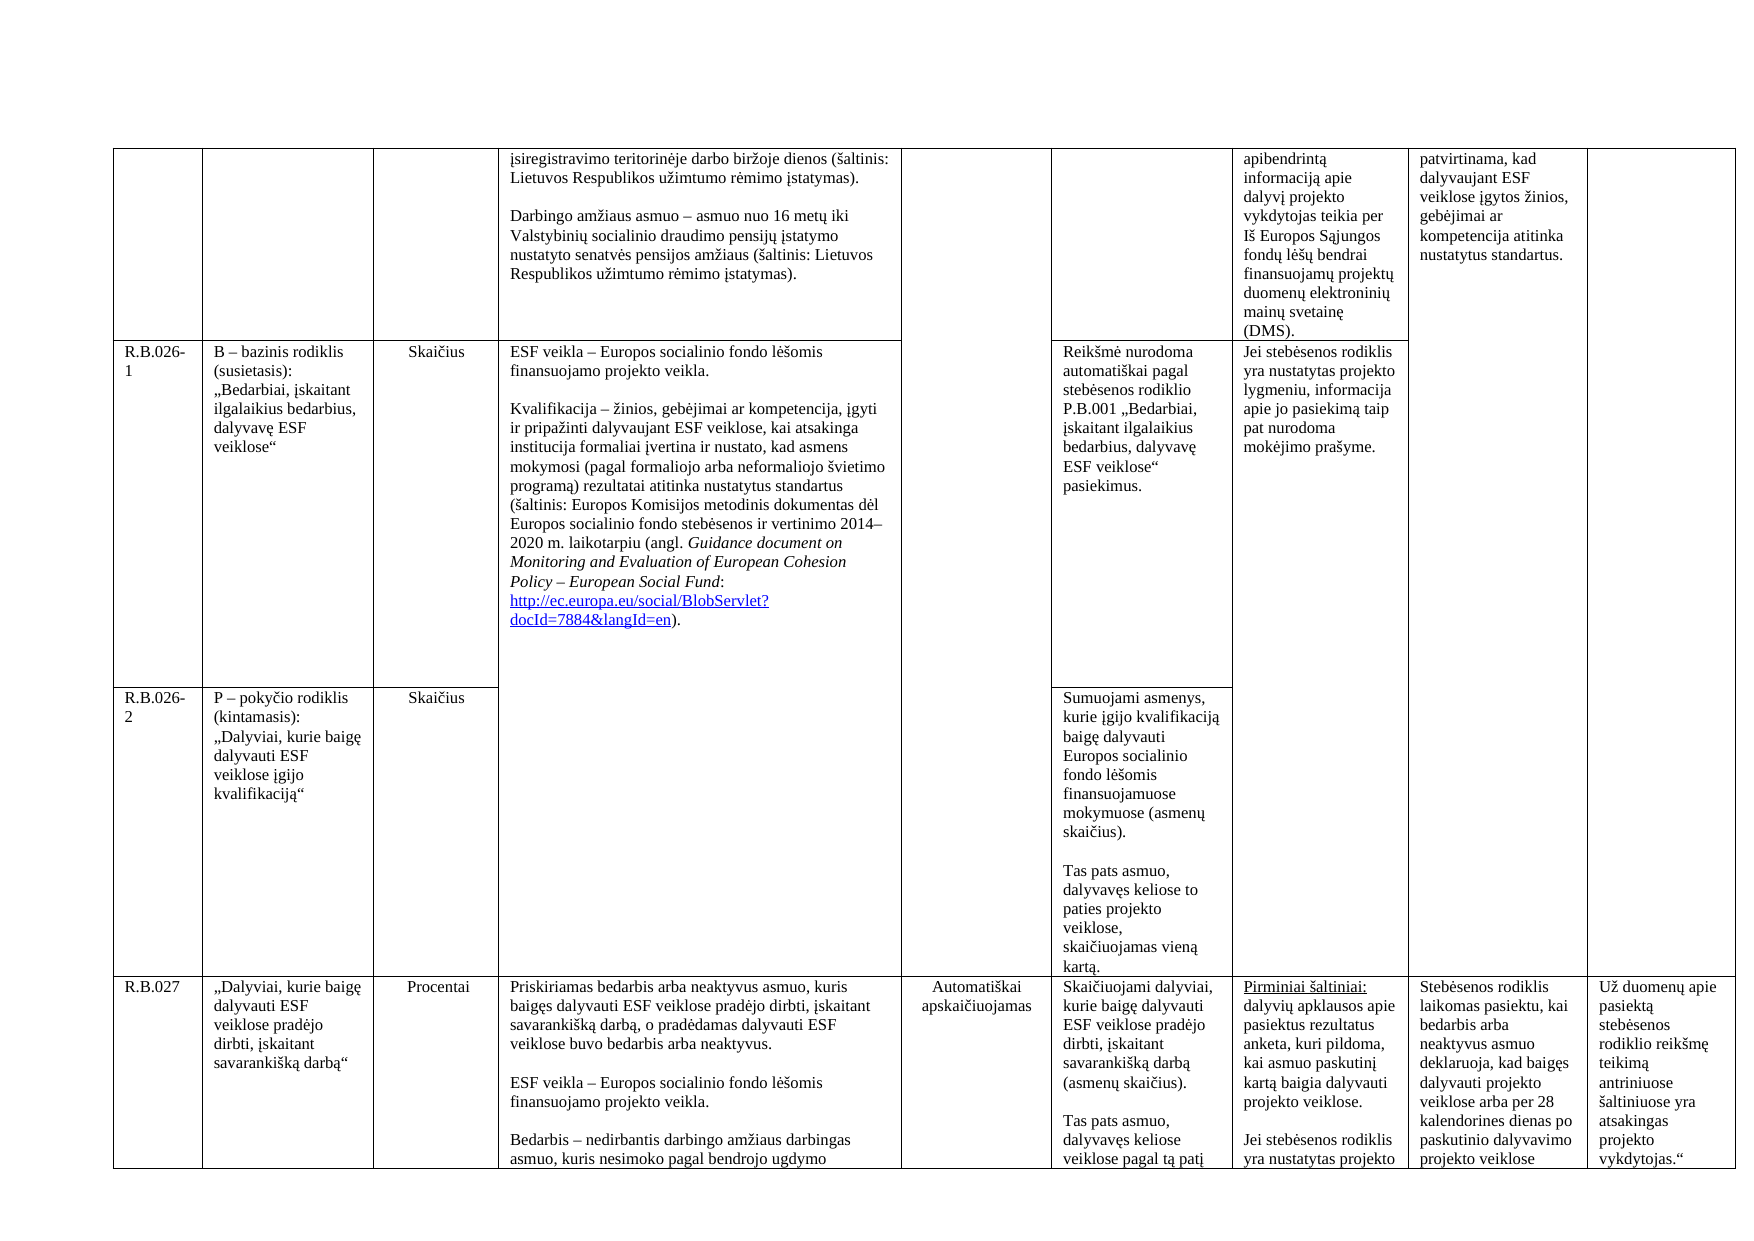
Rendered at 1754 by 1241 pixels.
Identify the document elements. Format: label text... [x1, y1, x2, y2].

table_cell Jei stebėsenos rodiklis yra nustatytas projekto lygmeniu, informacija apie jo pasiekimą taip pat nurodoma mokėjimo prašyme. [1233, 341, 1408, 976]
table_cell B – bazinis rodiklis (susietasis): „Bedarbiai, įskaitant ilgalaikius bedarbius, dalyvavę ESF veiklose“ [203, 341, 373, 687]
table_cell Pirminiai šaltiniai: dalyvių apklausos apie pasiektus rezultatus anketa, kuri pildoma, kai asmuo paskutinį kartą baigia dalyvauti projekto veiklose. Jei stebėsenos rodiklis yra nustatytas projekto [1233, 977, 1408, 1168]
table_cell Priskiriamas bedarbis arba neaktyvus asmuo, kuris baigęs dalyvauti ESF veiklose pradėjo dirbti, įskaitant savarankišką darbą, o pradėdamas dalyvauti ESF veiklose buvo bedarbis arba neaktyvus. ESF veikla – Europos socialinio fondo lėšomis finansuojamo projekto veikla. Bedarbis – nedirbantis darbingo amžiaus darbingas asmuo, kuris nesimoko pagal bendrojo ugdymo [499, 977, 901, 1168]
table_cell Skaičiuojami dalyviai, kurie baigę dalyvauti ESF veiklose pradėjo dirbti, įskaitant savarankišką darbą (asmenų skaičius). Tas pats asmuo, dalyvavęs keliose veiklose pagal tą patį [1052, 977, 1232, 1168]
table_cell P – pokyčio rodiklis (kintamasis): „Dalyviai, kurie baigę dalyvauti ESF veiklose įgijo kvalifikaciją“ [203, 688, 373, 976]
table_cell Stebėsenos rodiklis laikomas pasiektu, kai bedarbis arba neaktyvus asmuo deklaruoja, kad baigęs dalyvauti projekto veiklose arba per 28 kalendorines dienas po paskutinio dalyvavimo projekto veiklose [1409, 977, 1587, 1168]
table_cell [1588, 149, 1735, 976]
table_cell [374, 149, 498, 340]
table_cell Procentai [374, 977, 498, 1168]
table_cell [203, 149, 373, 340]
table_cell Reikšmė nurodoma automatiškai pagal stebėsenos rodiklio P.B.001 „Bedarbiai, įskaitant ilgalaikius bedarbius, dalyvavę ESF veiklose“ pasiekimus. [1052, 341, 1232, 687]
table_cell ESF veikla – Europos socialinio fondo lėšomis finansuojamo projekto veikla. Kvalifikacija – žinios, gebėjimai ar kompetencija, įgyti ir pripažinti dalyvaujant ESF veiklose, kai atsakinga institucija formaliai įvertina ir nustato, kad asmens mokymosi (pagal formaliojo arba neformaliojo švietimo programą) rezultatai atitinka nustatytus standartus (šaltinis: Europos Komisijos metodinis dokumentas dėl Europos socialinio fondo stebėsenos ir vertinimo 2014–2020 m. laikotarpiu (angl. Guidance document on Monitoring and Evaluation of European Cohesion Policy – European Social Fund: http://ec.europa.eu/social/BlobServlet?docId=7884&langId=en). [499, 341, 901, 976]
table_cell R.B.026-2 [114, 688, 202, 976]
table_cell patvirtinama, kad dalyvaujant ESF veiklose įgytos žinios, gebėjimai ar kompetencija atitinka nustatytus standartus. [1409, 149, 1587, 976]
table_cell Automatiškai apskaičiuojamas [902, 977, 1051, 1168]
table_cell įsiregistravimo teritorinėje darbo biržoje dienos (šaltinis: Lietuvos Respublikos užimtumo rėmimo įstatymas). Darbingo amžiaus asmuo – asmuo nuo 16 metų iki Valstybinių socialinio draudimo pensijų įstatymo nustatyto senatvės pensijos amžiaus (šaltinis: Lietuvos Respublikos užimtumo rėmimo įstatymas). [499, 149, 901, 340]
table_cell [902, 149, 1051, 976]
table_cell Skaičius [374, 688, 498, 976]
table_cell „Dalyviai, kurie baigę dalyvauti ESF veiklose pradėjo dirbti, įskaitant savarankišką darbą“ [203, 977, 373, 1168]
table_cell apibendrintą informaciją apie dalyvį projekto vykdytojas teikia per Iš Europos Sąjungos fondų lėšų bendrai finansuojamų projektų duomenų elektroninių mainų svetainę (DMS). [1233, 149, 1408, 340]
table_cell [1052, 149, 1232, 340]
table_cell R.B.026-1 [114, 341, 202, 687]
table_cell Sumuojami asmenys, kurie įgijo kvalifikaciją baigę dalyvauti Europos socialinio fondo lėšomis finansuojamuose mokymuose (asmenų skaičius). Tas pats asmuo, dalyvavęs keliose to paties projekto veiklose, skaičiuojamas vieną kartą. [1052, 688, 1232, 976]
table_cell R.B.027 [114, 977, 202, 1168]
table_cell [114, 149, 202, 340]
table_cell Už duomenų apie pasiektą stebėsenos rodiklio reikšmę teikimą antriniuose šaltiniuose yra atsakingas projekto vykdytojas.“ [1588, 977, 1735, 1168]
table_cell Skaičius [374, 341, 498, 687]
